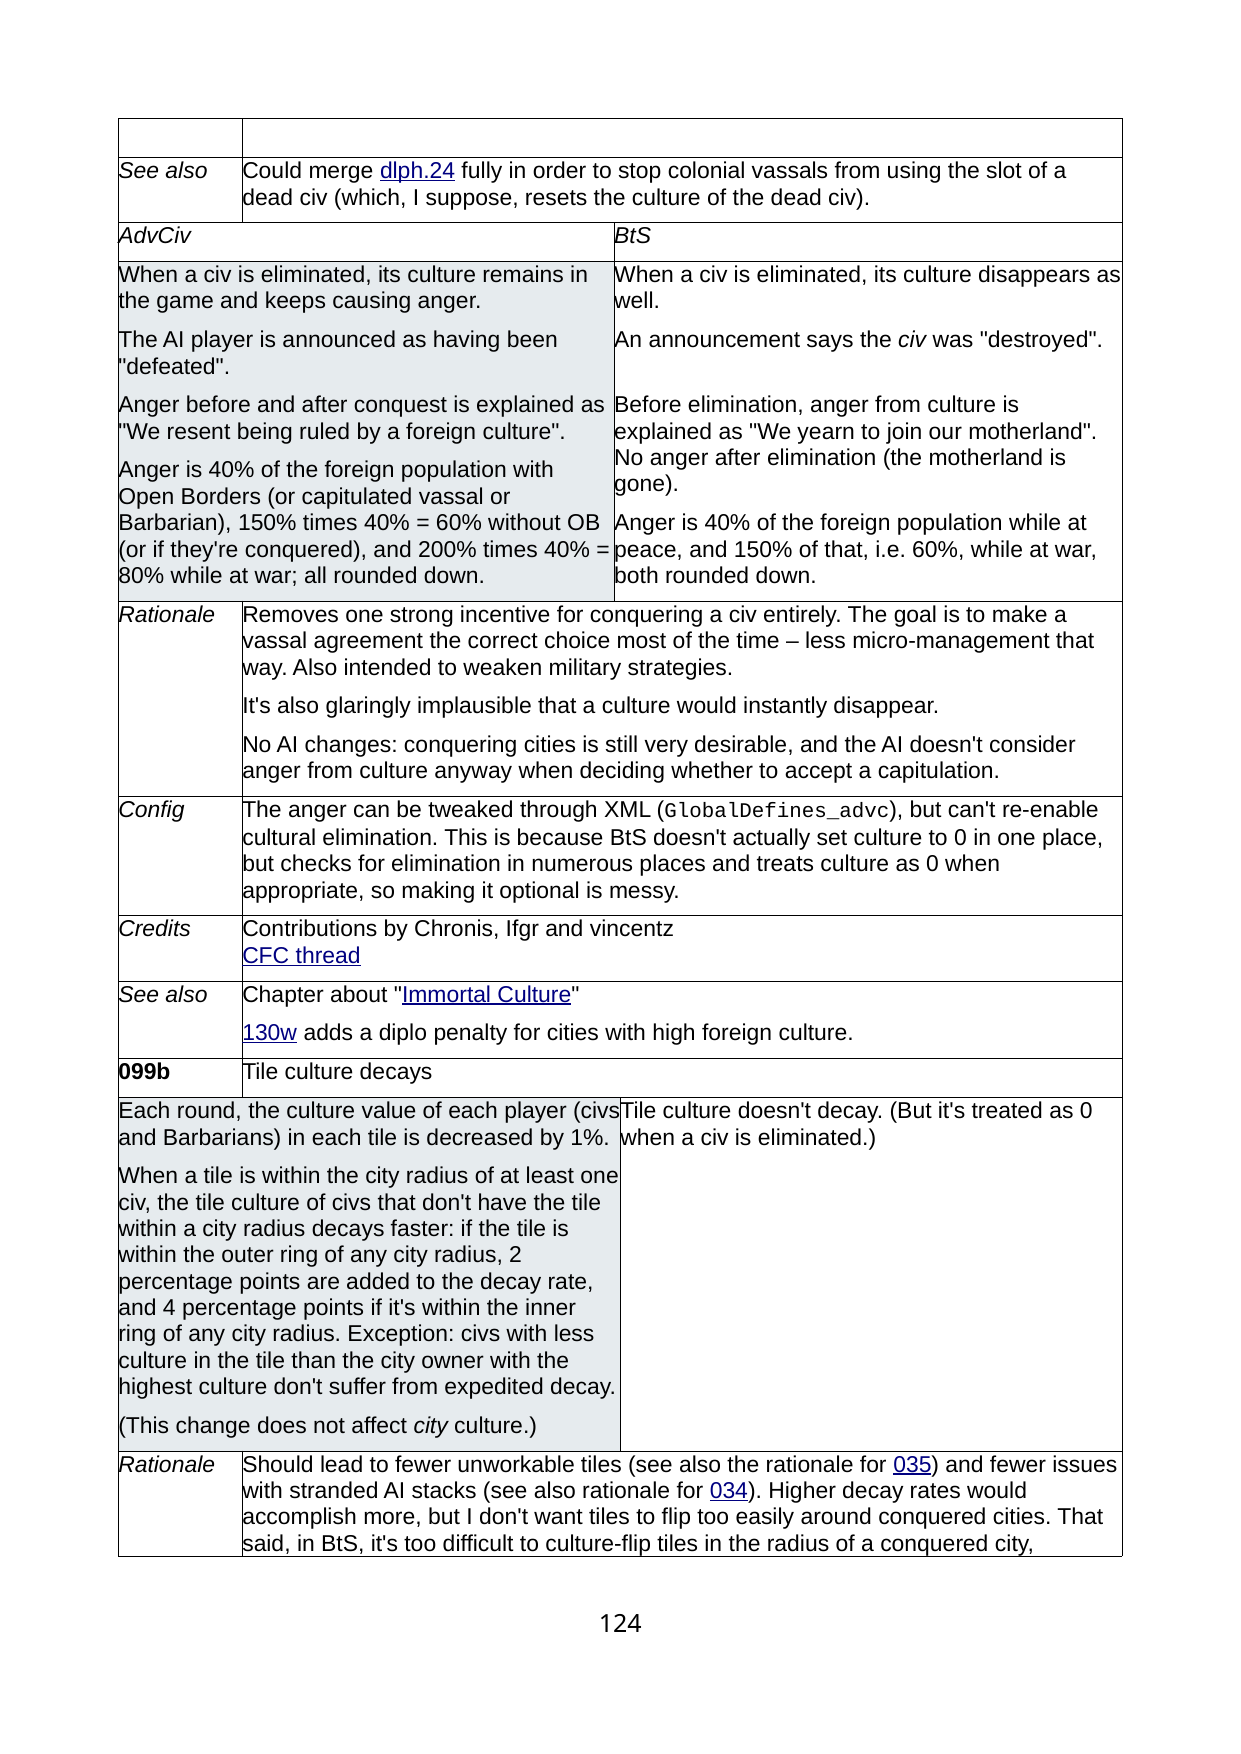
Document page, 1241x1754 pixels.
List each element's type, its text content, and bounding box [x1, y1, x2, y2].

table_cell The anger can be tweaked through XML (GlobalDefines_advc), but can't re-enable cultural elimination. This is because BtS doesn't actually set culture to 0 in one place, but checks for elimination in numerous places and treats culture as 0 when appropriate, so making it optional is messy. [243, 797, 1122, 915]
table_cell Rationale [119, 1452, 242, 1556]
table_cell Rationale [119, 602, 242, 796]
table_cell AdvCiv [119, 223, 614, 261]
table_cell When a civ is eliminated, its culture disappears as well. An announcement says the civ was "destroyed". Before elimination, anger from culture is explained as "We yearn to join our motherland". No anger after elimination (the motherland is gone). Anger is 40% of the foreign population while at peace, and 150% of that, i.e. 60%, while at war, both rounded down. [615, 262, 1122, 601]
table_cell Each round, the culture value of each player (civs and Barbarians) in each tile is decreased by 1%. When a tile is within the city radius of at least one civ, the tile culture of civs that don't have the tile within a city radius decays faster: if the tile is within the outer ring of any city radius, 2 percentage points are added to the decay rate, and 4 percentage points if it's within the inner ring of any city radius. Exception: civs with less culture in the tile than the city owner with the highest culture don't suffer from expedited decay. (This change does not affect city culture.) [119, 1098, 620, 1451]
table_cell Tile culture decays [243, 1059, 1122, 1097]
table_cell Contributions by Chronis, Ifgr and vincentz CFC thread [243, 916, 1122, 981]
table_cell Removes one strong incentive for conquering a civ entirely. The goal is to make a vassal agreement the correct choice most of the time – less micro-management that way. Also intended to weaken military strategies. It's also glaringly implausible that a culture would instantly disappear. No AI changes: conquering cities is still very desirable, and the AI doesn't consider anger from culture anyway when deciding whether to accept a capitulation. [243, 602, 1122, 796]
table_cell See also [119, 158, 242, 222]
table_cell Tile culture doesn't decay. (But it's treated as 0 when a civ is eliminated.) [621, 1098, 1122, 1451]
table_cell Chapter about "Immortal Culture" 130w adds a diplo penalty for cities with high foreign culture. [243, 982, 1122, 1058]
table_cell 099b [119, 1059, 242, 1097]
table_cell BtS [615, 223, 1122, 261]
table_cell Could merge dlph.24 fully in order to stop colonial vassals from using the slot of a dead civ (which, I suppose, resets the culture of the dead civ). [243, 158, 1122, 222]
table_cell Config [119, 797, 242, 915]
table_cell See also [119, 982, 242, 1058]
table_cell Credits [119, 916, 242, 981]
table_header [243, 119, 1122, 157]
table_cell When a civ is eliminated, its culture remains in the game and keeps causing anger. The AI player is announced as having been "defeated". Anger before and after conquest is explained as "We resent being ruled by a foreign culture". Anger is 40% of the foreign population with Open Borders (or capitulated vassal or Barbarian), 150% times 40% = 60% without OB (or if they're conquered), and 200% times 40% = 80% while at war; all rounded down. [119, 262, 614, 601]
table_header [119, 119, 242, 157]
table_cell Should lead to fewer unworkable tiles (see also the rationale for 035) and fewer issues with stranded AI stacks (see also rationale for 034). Higher decay rates would accomplish more, but I don't want tiles to flip too easily around conquered cities. That said, in BtS, it's too difficult to culture-flip tiles in the radius of a conquered city, [243, 1452, 1122, 1556]
